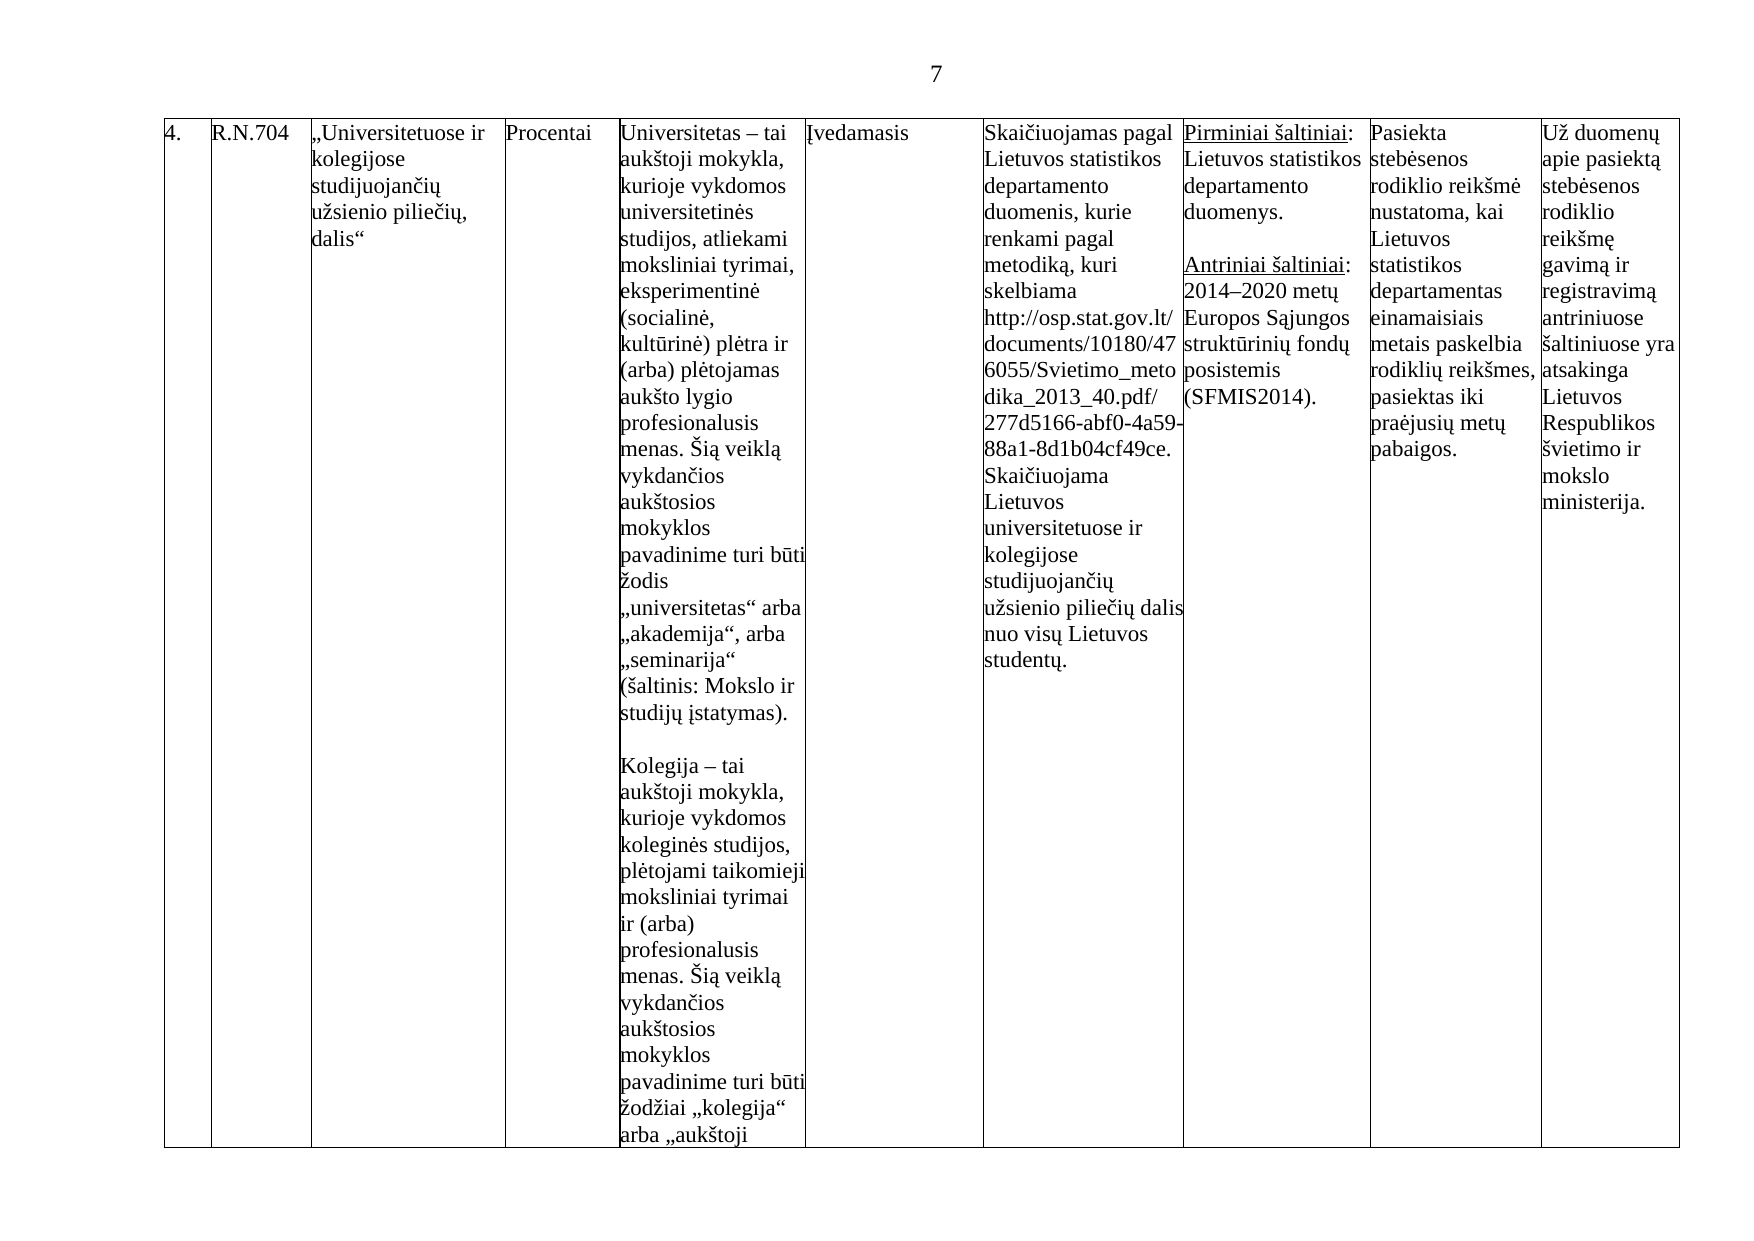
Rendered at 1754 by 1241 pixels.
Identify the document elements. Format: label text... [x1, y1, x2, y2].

table_cell Procentai [506, 119, 619, 1147]
table_cell Už duomenų apie pasiektą stebėsenos rodiklio reikšmę gavimą ir registravimą antriniuose šaltiniuose yra atsakinga Lietuvos Respublikos švietimo ir mokslo ministerija. [1542, 119, 1679, 1147]
table_cell Universitetas – tai aukštoji mokykla, kurioje vykdomos universitetinės studijos, atliekami moksliniai tyrimai, eksperimentinė (socialinė, kultūrinė) plėtra ir (arba) plėtojamas aukšto lygio profesionalusis menas. Šią veiklą vykdančios aukštosios mokyklos pavadinime turi būti žodis „universitetas“ arba „akademija“, arba „seminarija“ (šaltinis: Mokslo ir studijų įstatymas). Kolegija – tai aukštoji mokykla, kurioje vykdomos koleginės studijos, plėtojami taikomieji moksliniai tyrimai ir (arba) profesionalusis menas. Šią veiklą vykdančios aukštosios mokyklos pavadinime turi būti žodžiai „kolegija“ arba „aukštoji [621, 119, 805, 1147]
table_cell „Universitetuose ir kolegijose studijuojančių užsienio piliečių, dalis“ [312, 119, 505, 1147]
table_cell Pasiekta stebėsenos rodiklio reikšmė nustatoma, kai Lietuvos statistikos departamentas einamaisiais metais paskelbia rodiklių reikšmes, pasiektas iki praėjusių metų pabaigos. [1371, 119, 1541, 1147]
table_cell Skaičiuojamas pagal Lietuvos statistikos departamento duomenis, kurie renkami pagal metodiką, kuri skelbiama http://osp.stat.gov.lt/documents/10180/476055/Svietimo_metodika_2013_40.pdf/277d5166-abf0-4a59-88a1-8d1b04cf49ce. Skaičiuojama Lietuvos universitetuose ir kolegijose studijuojančių užsienio piliečių dalis nuo visų Lietuvos studentų. [984, 119, 1183, 1147]
table_cell Įvedamasis [806, 119, 983, 1147]
table_cell R.N.704 [212, 119, 311, 1147]
table_cell 4. [165, 119, 211, 1147]
table_cell Pirminiai šaltiniai: Lietuvos statistikos departamento duomenys. Antriniai šaltiniai: 2014–2020 metų Europos Sąjungos struktūrinių fondų posistemis (SFMIS2014). [1184, 119, 1370, 1147]
